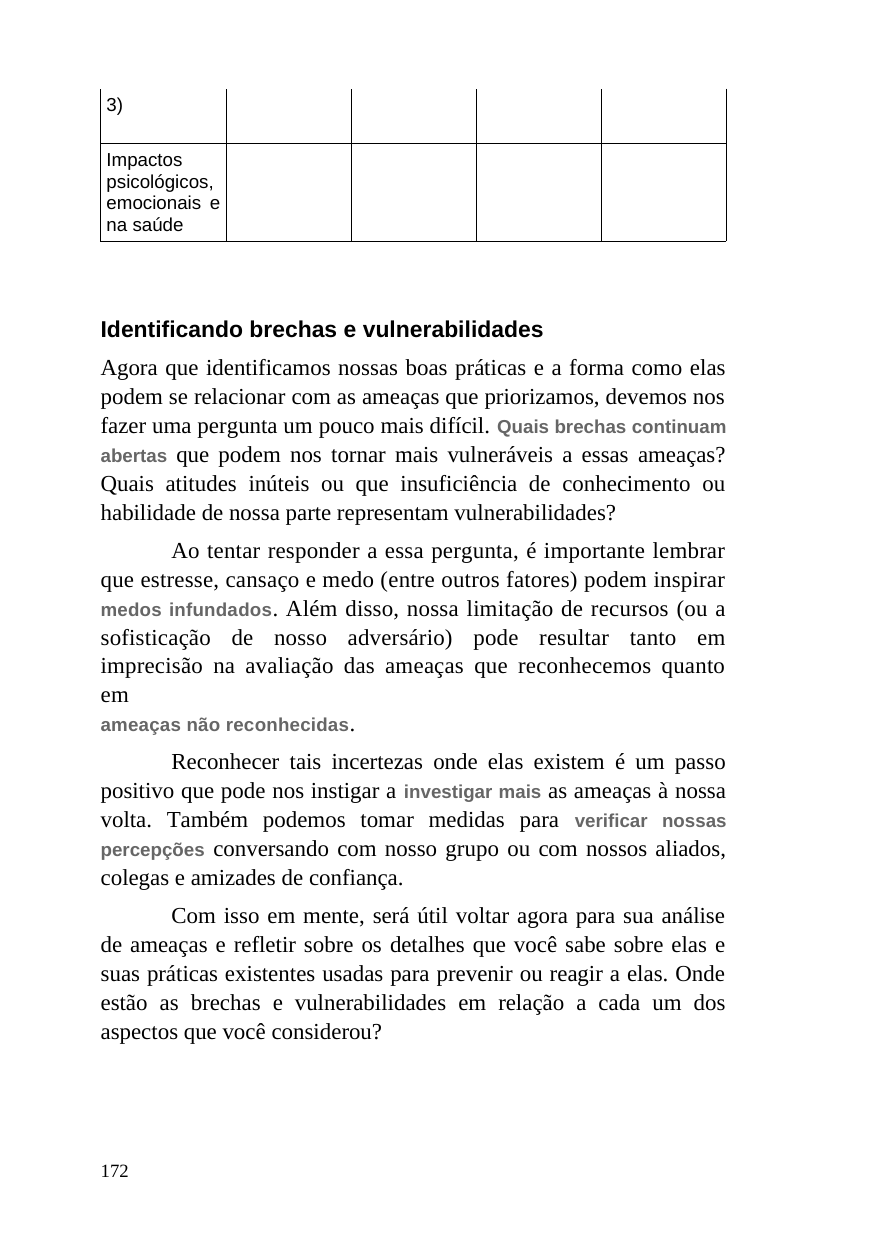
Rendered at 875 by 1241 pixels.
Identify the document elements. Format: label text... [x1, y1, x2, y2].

text Com isso em mente, será útil voltar agora para sua análise de ameaças e refletir sobre os detalhes que você sabe sobre elas e suas práticas existentes usadas para prevenir ou reagir a elas. Onde estão as brechas e vulnerabilidades em relação a cada um dos aspectos que você considerou? [100, 902, 726, 1044]
table_cell 3) [101, 89, 226, 143]
text Ao tentar responder a essa pergunta, é importante lembrar que estresse, cansaço e medo (entre outros fatores) podem inspirar medos infundados. Além disso, nossa limitação de recursos (ou a sofisticação de nosso adversário) pode resultar tanto em imprecisão na avaliação das ameaças que reconhecemos quanto em ameaças não reconhecidas. [100, 537, 726, 737]
table_cell [352, 89, 476, 143]
table_cell [352, 144, 476, 241]
table_cell Impactos psicológicos, emocionais e na saúde [101, 144, 226, 241]
table_cell [477, 144, 601, 241]
text Agora que identificamos nossas boas práticas e a forma como elas podem se relacionar com as ameaças que priorizamos, devemos nos fazer uma pergunta um pouco mais difícil. Quais brechas continuam abertas que podem nos tornar mais vulneráveis a essas ameaças? Quais atitudes inúteis ou que insuficiência de conhecimento ou habilidade de nossa parte representam vulnerabilidades? [100, 354, 726, 525]
text Reconhecer tais incertezas onde elas existem é um passo positivo que pode nos instigar a investigar mais as ameaças à nossa volta. Também podemos tomar medidas para verificar nossas percepções conversando com nosso grupo ou com nossos aliados, colegas e amizades de confiança. [100, 748, 726, 891]
table_cell [477, 89, 601, 143]
table_cell [227, 144, 351, 241]
table_cell [227, 89, 351, 143]
subtitle Identificando brechas e vulnerabilidades [100, 316, 726, 342]
table_cell [602, 89, 726, 143]
table_cell [602, 144, 726, 241]
